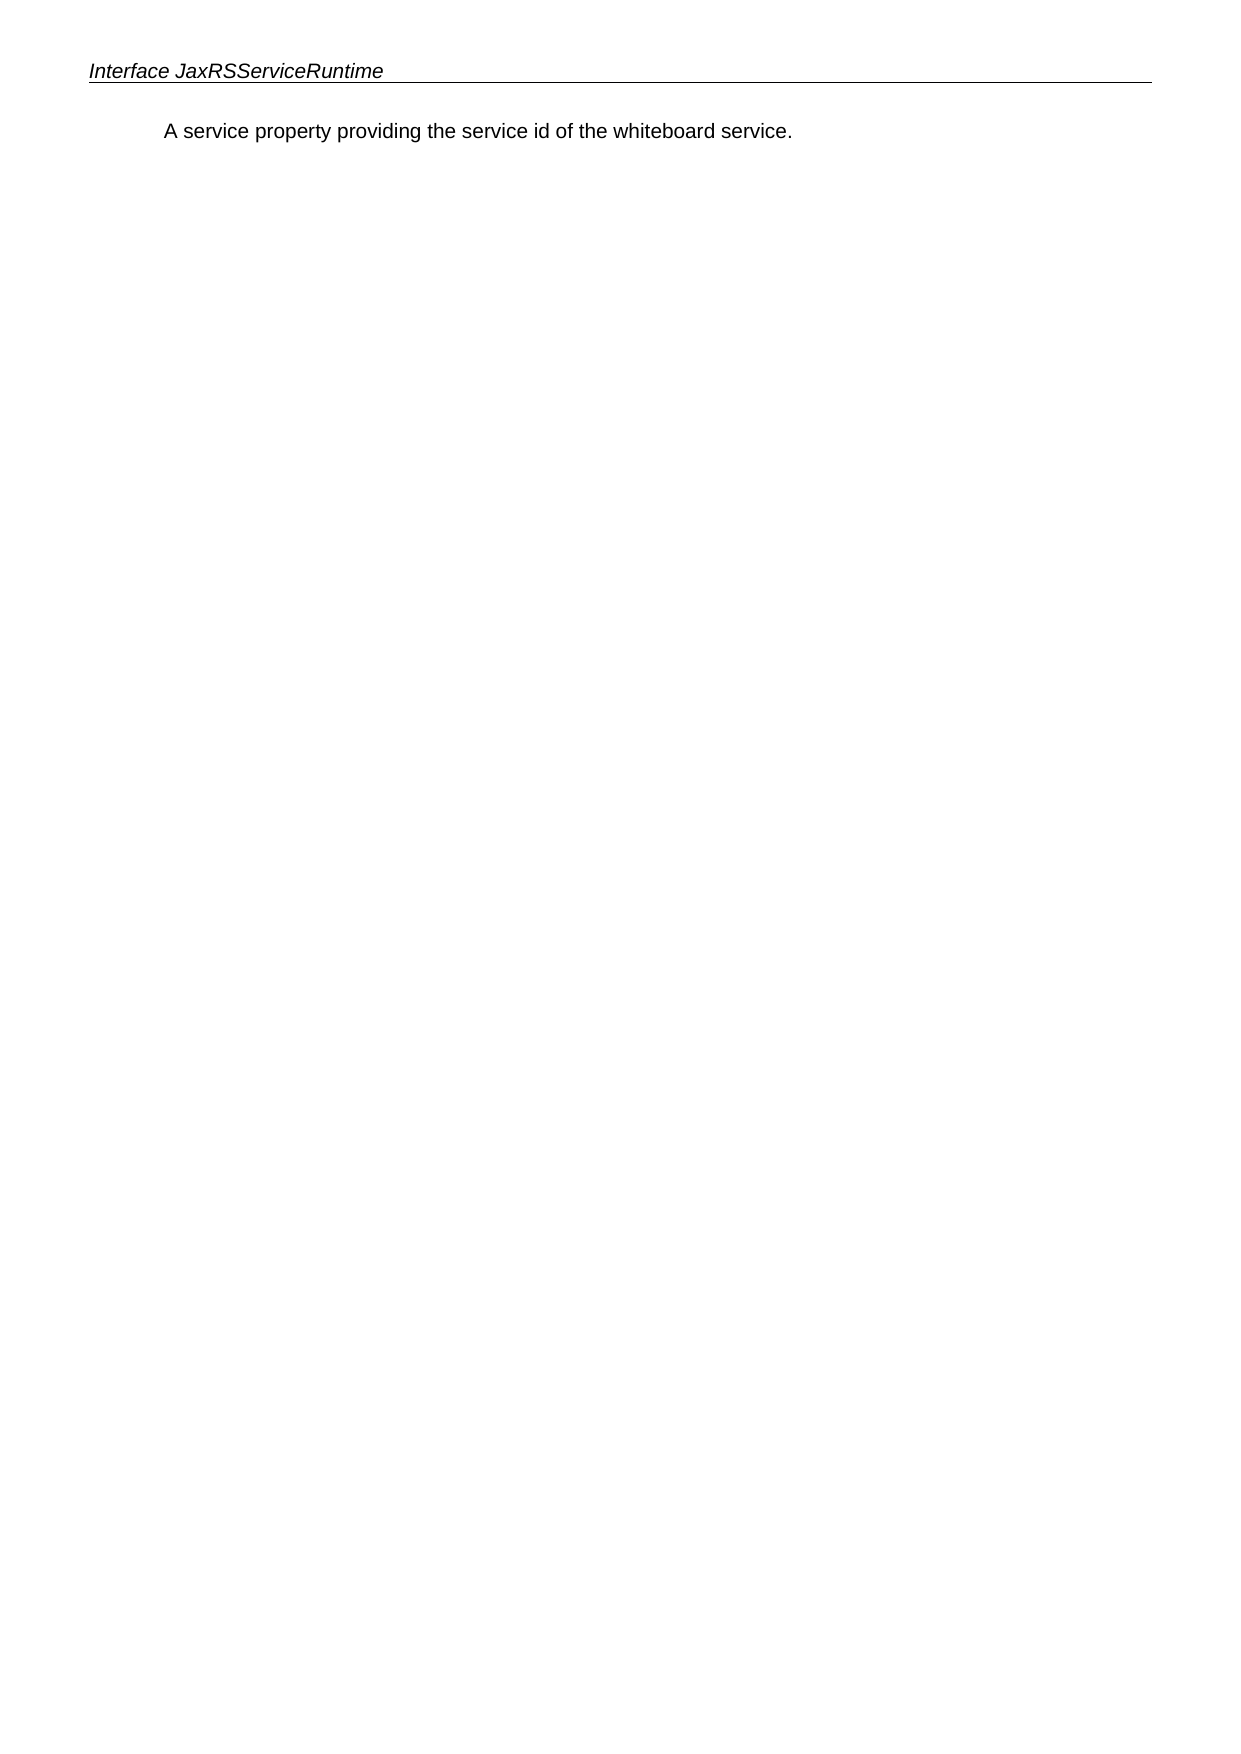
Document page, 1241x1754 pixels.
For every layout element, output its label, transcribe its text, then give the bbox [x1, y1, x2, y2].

text A service property providing the service id of the whiteboard service. [163, 118, 1152, 142]
